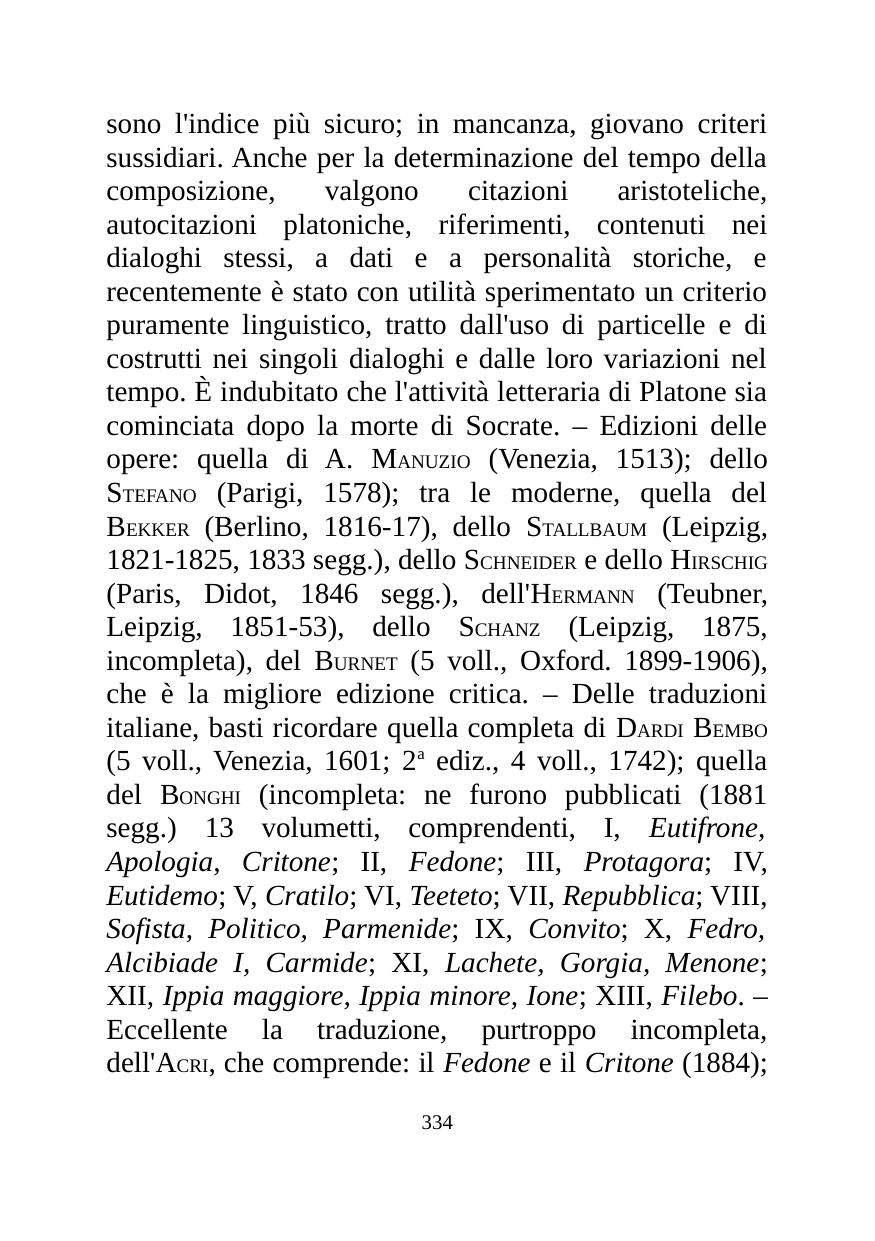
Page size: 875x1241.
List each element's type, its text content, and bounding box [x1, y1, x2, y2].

text sono l'indice più sicuro; in mancanza, giovano criteri sussidiari. Anche per la determinazione del tempo della composizione, valgono citazioni aristoteliche, autocitazioni platoniche, riferimenti, contenuti nei dialoghi stessi, a dati e a personalità storiche, e recentemente è stato con utilità sperimentato un criterio puramente linguistico, tratto dall'uso di particelle e di costrutti nei singoli dialoghi e dalle loro variazioni nel tempo. È indubitato che l'attività letteraria di Platone sia cominciata dopo la morte di Socrate. – Edizioni delle opere: quella di A. Manuzio (Venezia, 1513); dello Stefano (Parigi, 1578); tra le moderne, quella del Bekker (Berlino, 1816-17), dello Stallbaum (Leipzig, 1821-1825, 1833 segg.), dello Schneider e dello Hirschig (Paris, Didot, 1846 segg.), dell'Hermann (Teubner, Leipzig, 1851-53), dello Schanz (Leipzig, 1875, incompleta), del Burnet (5 voll., Oxford. 1899-1906), che è la migliore edizione critica. – Delle traduzioni italiane, basti ricordare quella completa di Dardi Bembo (5 voll., Venezia, 1601; 2a ediz., 4 voll., 1742); quella del Bonghi (incompleta: ne furono pubblicati (1881 segg.) 13 volumetti, comprendenti, I, Eutifrone, Apologia, Critone; II, Fedone; III, Protagora; IV, Eutidemo; V, Cratilo; VI, Teeteto; VII, Repubblica; VIII, Sofista, Politico, Parmenide; IX, Convito; X, Fedro, Alcibiade I, Carmide; XI, Lachete, Gorgia, Menone; XII, Ippia maggiore, Ippia minore, Ione; XIII, Filebo. – Eccellente la traduzione, purtroppo incompleta, dell'Acri, che comprende: il Fedone e il Critone (1884); [106, 106, 768, 1079]
